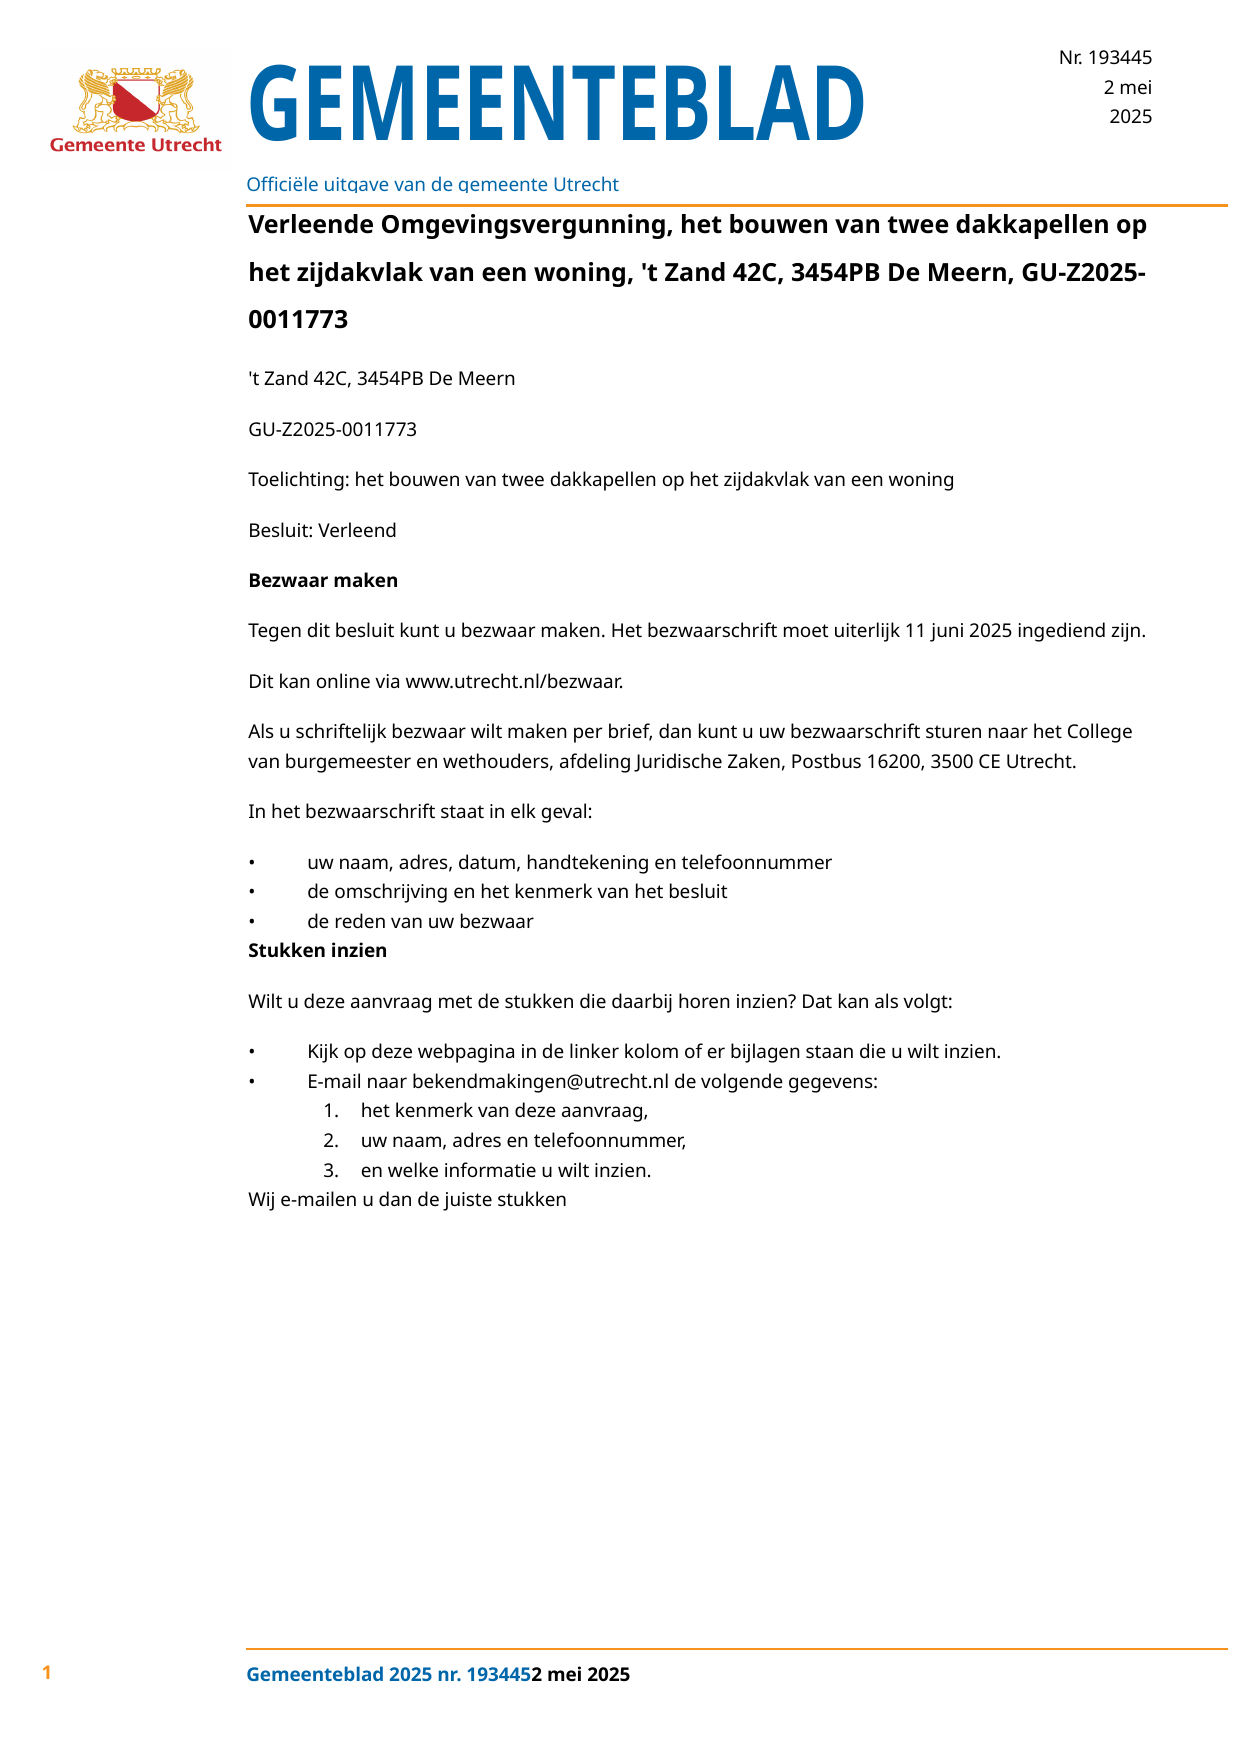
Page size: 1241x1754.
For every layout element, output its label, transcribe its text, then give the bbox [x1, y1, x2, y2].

list het kenmerk van deze aanvraag, [323, 1098, 1152, 1123]
text 't Zand 42C, 3454PB De Meern [248, 366, 1152, 391]
text Bezwaar maken [248, 567, 1152, 593]
list Kijk op deze webpagina in de linker kolom of er bijlagen staan die u wilt inzien. [248, 1038, 1152, 1064]
list E-mail naar bekendmakingen@utrecht.nl de volgende gegevens: [248, 1068, 1152, 1094]
text Verleende Omgevingsvergunning, het bouwen van twee dakkapellen op het zijdakvlak van een woning, 't Zand 42C, 3454PB De Meern, GU-Z2025-0011773 [248, 207, 1152, 336]
text Besluit: Verleend [248, 517, 1152, 542]
list uw naam, adres en telefoonnummer, [323, 1127, 1152, 1153]
text Stukken inzien [248, 938, 1152, 963]
text Wilt u deze aanvraag met de stukken die daarbij horen inzien? Dat kan als volgt: [248, 988, 1152, 1014]
list de reden van uw bezwaar [248, 908, 1152, 934]
text Tegen dit besluit kunt u bezwaar maken. Het bezwaarschrift moet uiterlijk 11 juni 2025 ingediend zijn. [248, 618, 1152, 643]
picture [41, 47, 231, 172]
list de omschrijving en het kenmerk van het besluit [248, 878, 1152, 904]
list uw naam, adres, datum, handtekening en telefoonnummer [248, 849, 1152, 874]
text Wij e-mailen u dan de juiste stukken [248, 1186, 1152, 1212]
text In het bezwaarschrift staat in elk geval: [248, 798, 1152, 824]
list en welke informatie u wilt inzien. [323, 1157, 1152, 1182]
text Toelichting: het bouwen van twee dakkapellen op het zijdakvlak van een woning [248, 466, 1152, 492]
text Als u schriftelijk bezwaar wilt maken per brief, dan kunt u uw bezwaarschrift sturen naar het College van burgemeester en wethouders, afdeling Juridische Zaken, Postbus 16200, 3500 CE Utrecht. [248, 718, 1152, 774]
text GU-Z2025-0011773 [248, 416, 1152, 442]
text Dit kan online via www.utrecht.nl/bezwaar. [248, 668, 1152, 694]
